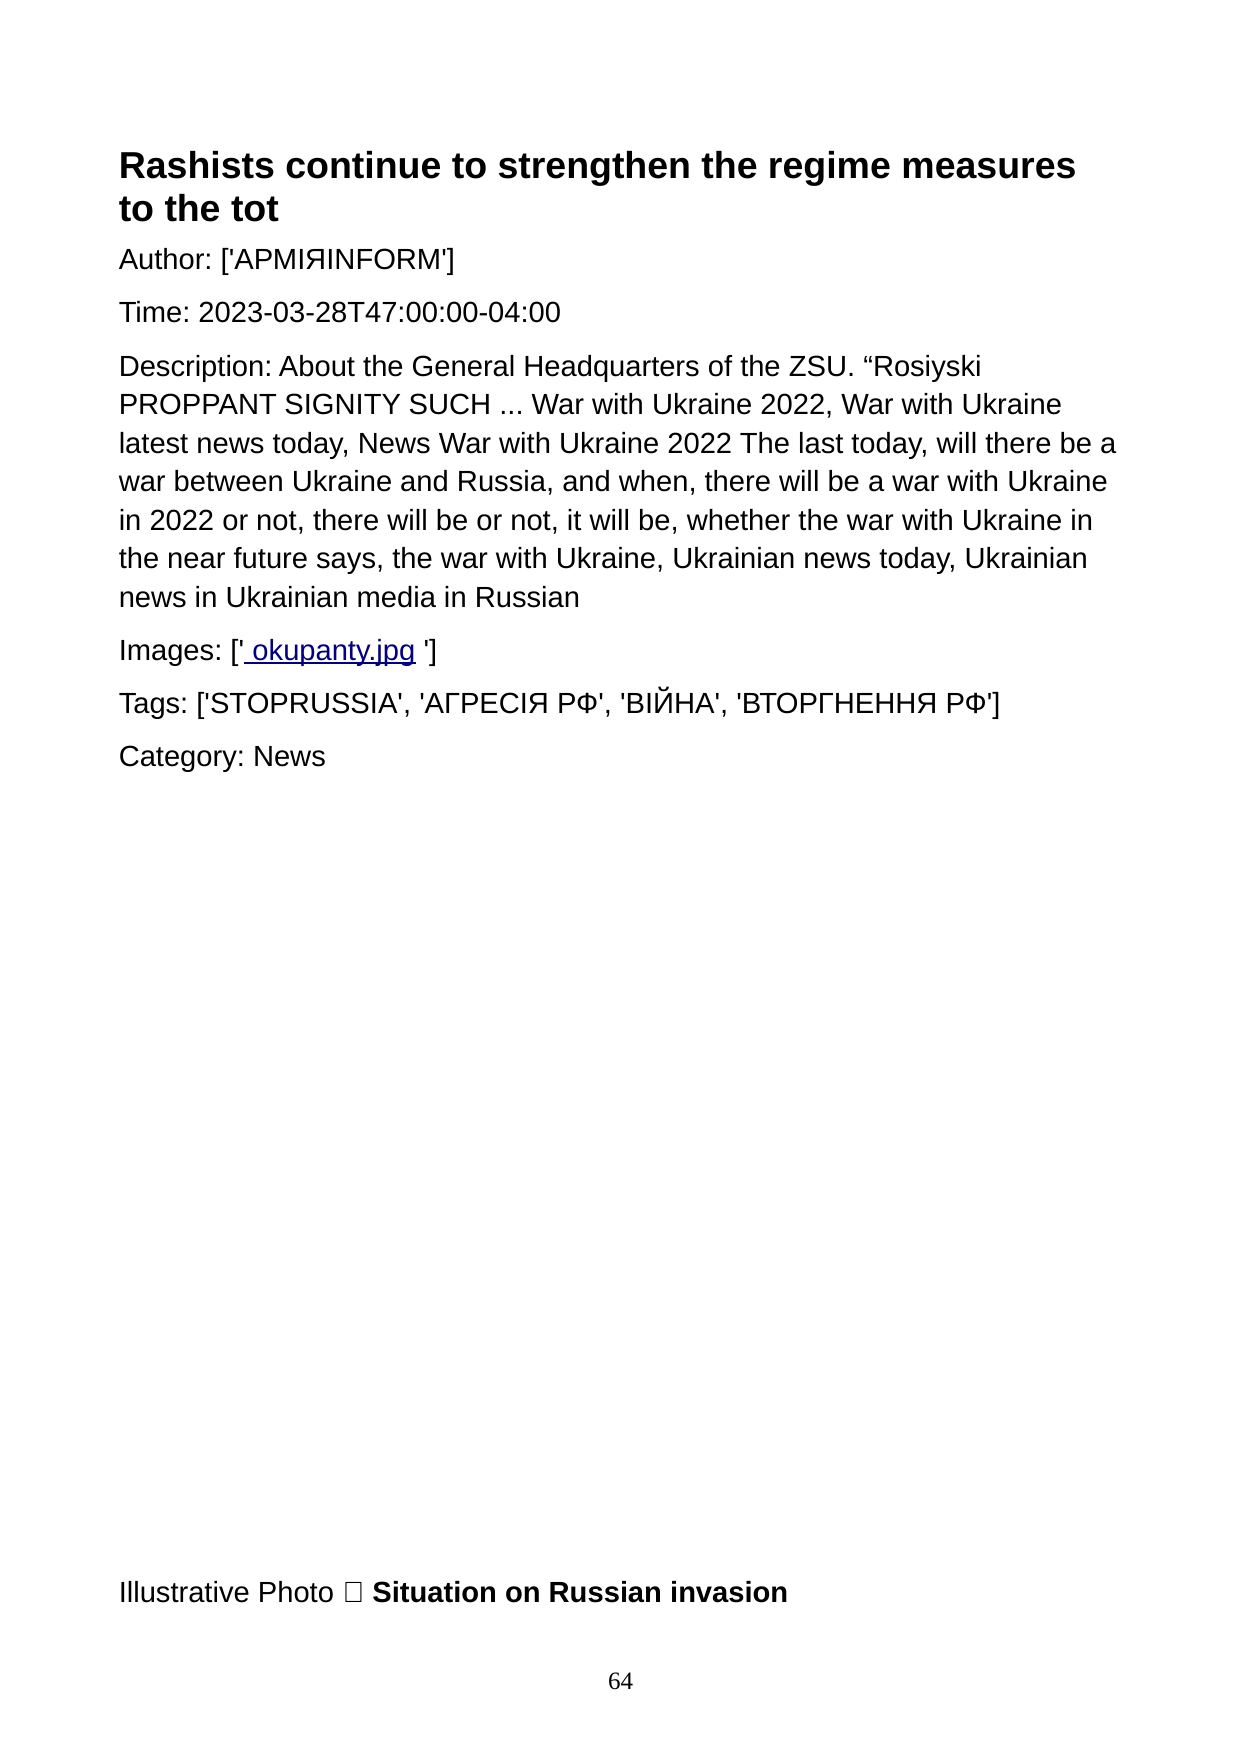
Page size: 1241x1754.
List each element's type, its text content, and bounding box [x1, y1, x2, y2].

subtitle Rashists continue to strengthen the regime measures to the tot [118, 143, 1122, 230]
text Time: 2023-03-28T47:00:00-04:00 [118, 295, 1122, 329]
text Tags: ['STOPRUSSIA', 'АГРЕСІЯ РФ', 'ВІЙНА', 'ВТОРГНЕННЯ РФ'] [118, 686, 1122, 719]
text Category: News [118, 739, 1122, 773]
text Author: ['АРМІЯINFORM'] [118, 242, 1122, 276]
text Illustrative Photo 🔥 Situation on Russian invasion [118, 792, 1122, 1608]
text Images: [' okupanty.jpg '] [118, 633, 1122, 666]
text Description: About the General Headquarters of the ZSU. “Rosіyskі PROPPANT SIGNITY SUCH ... War with Ukraine 2022, War with Ukraine latest news today, News War with Ukraine 2022 The last today, will there be a war between Ukraine and Russia, and when, there will be a war with Ukraine in 2022 or not, there will be or not, it will be, whether the war with Ukraine in the near future says, the war with Ukraine, Ukrainian news today, Ukrainian news in Ukrainian media in Russian [118, 348, 1122, 613]
